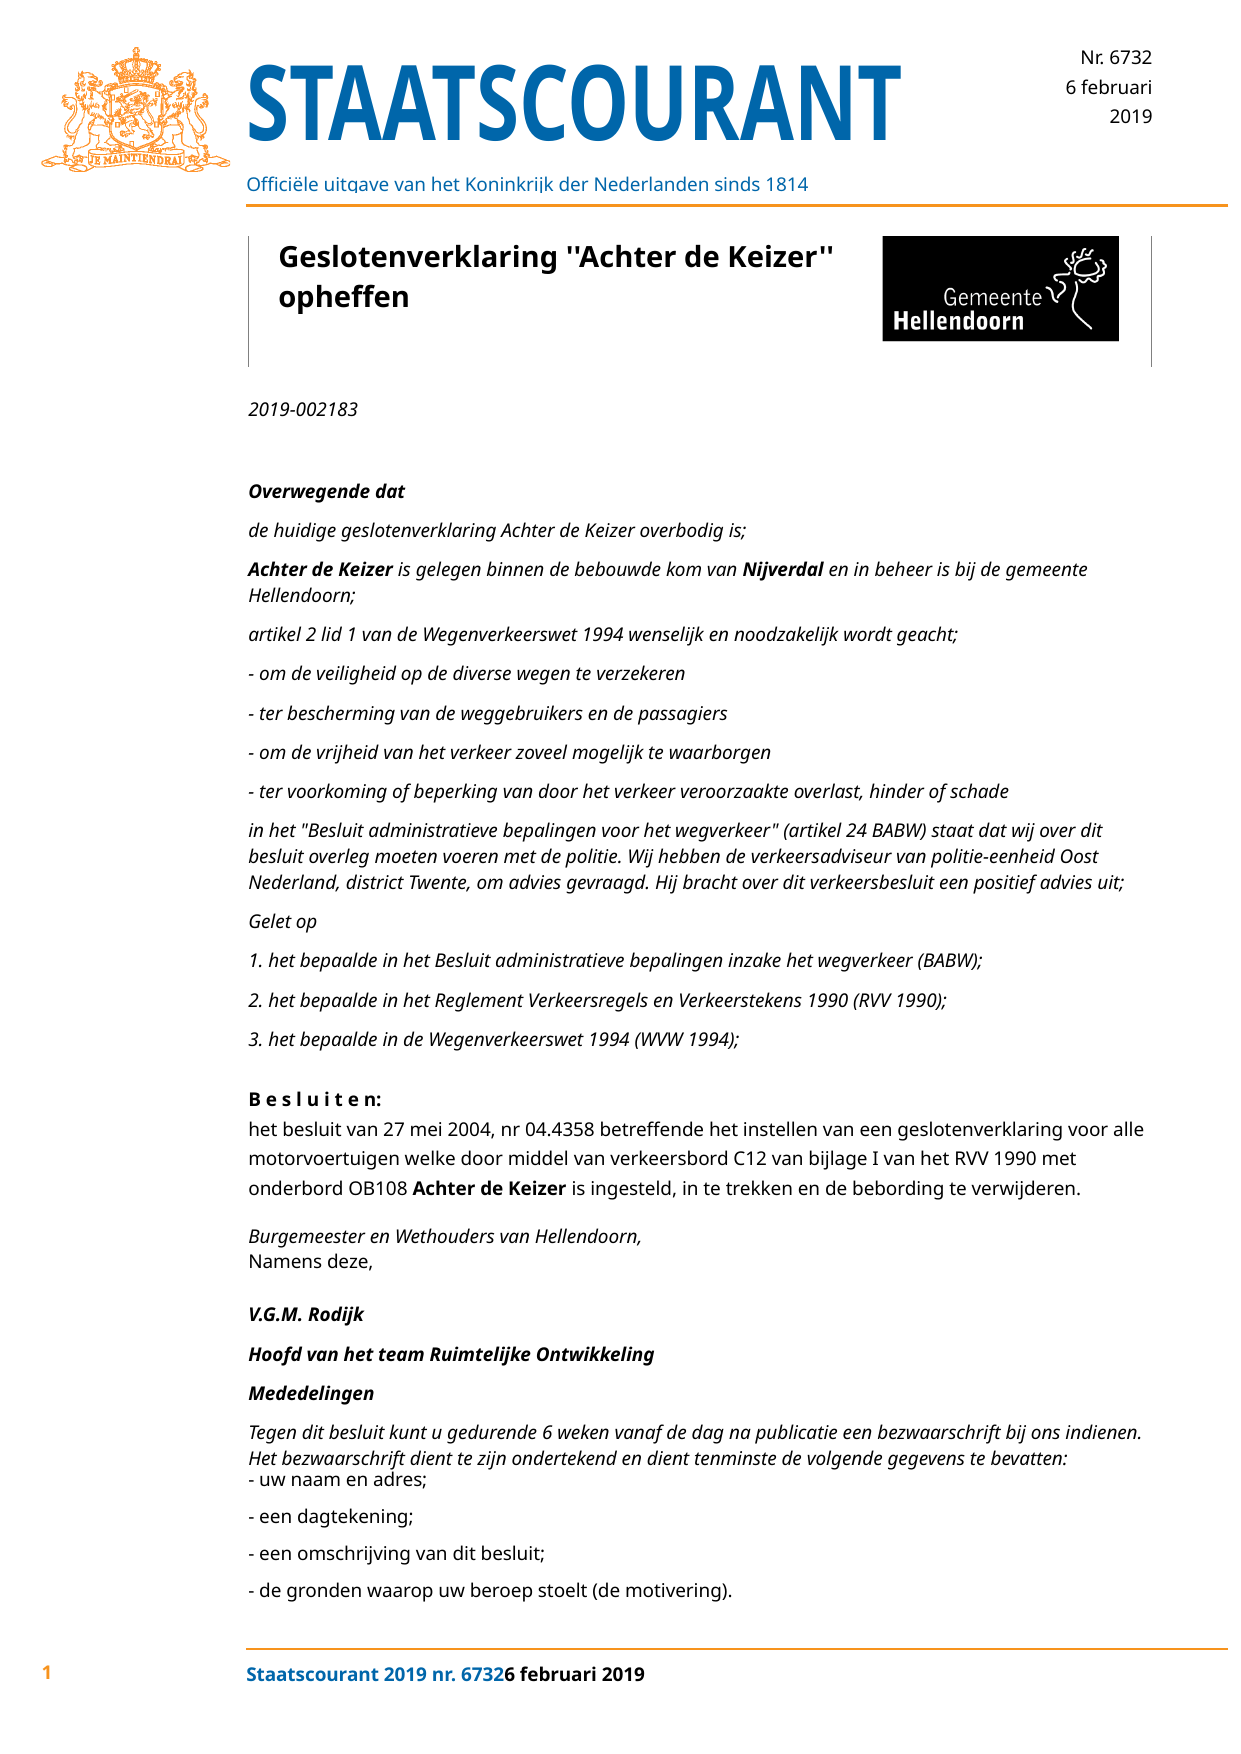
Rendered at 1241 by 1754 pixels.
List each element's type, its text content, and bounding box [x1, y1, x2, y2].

table_header [850, 236, 1151, 367]
text V.G.M. Rodijk [248, 1302, 1152, 1327]
text 1. het bepaalde in het Besluit administratieve bepalingen inzake het wegverkeer (BABW); [248, 948, 1152, 973]
text Overwegende dat [248, 478, 1152, 503]
text - uw naam en adres; [248, 1471, 1152, 1490]
text Tegen dit besluit kunt u gedurende 6 weken vanaf de dag na publicatie een bezwaarschrift bij ons indienen. Het bezwaarschrift dient te zijn ondertekend en dient tenminste de volgende gegevens te bevatten: [248, 1419, 1152, 1471]
text in het "Besluit administratieve bepalingen voor het wegverkeer" (artikel 24 BABW) staat dat wij over dit besluit overleg moeten voeren met de politie. Wij hebben de verkeersadviseur van politie-eenheid Oost Nederland, district Twente, om advies gevraagd. Hij bracht over dit verkeersbesluit een positief advies uit; [248, 818, 1152, 895]
text Achter de Keizer is gelegen binnen de bebouwde kom van Nijverdal en in beheer is bij de gemeente Hellendoorn; [248, 556, 1152, 608]
text artikel 2 lid 1 van de Wegenverkeerswet 1994 wenselijk en noodzakelijk wordt geacht; [248, 621, 1152, 647]
text B e s l u i t e n: [248, 1086, 1152, 1112]
text - om de veiligheid op de diverse wegen te verzekeren [248, 661, 1152, 686]
text het besluit van 27 mei 2004, nr 04.4358 betreffende het instellen van een geslotenverklaring voor alle motorvoertuigen welke door middel van verkeersbord C12 van bijlage I van het RVV 1990 met onderbord OB108 Achter de Keizer is ingesteld, in te trekken en de bebording te verwijderen. [248, 1116, 1152, 1201]
text 2. het bepaalde in het Reglement Verkeersregels en Verkeerstekens 1990 (RVV 1990); [248, 987, 1152, 1013]
text - een omschrijving van dit besluit; [248, 1545, 1152, 1564]
text Hoofd van het team Ruimtelijke Ontwikkeling [248, 1341, 1152, 1367]
text - een dagtekening; [248, 1508, 1152, 1527]
text Mededelingen [248, 1380, 1152, 1406]
picture [882, 236, 1119, 342]
picture [41, 47, 231, 172]
table_header Geslotenverklaring ''Achter de Keizer'' opheffen [249, 236, 850, 367]
text 2019-002183 [248, 397, 1152, 422]
text de huidige geslotenverklaring Achter de Keizer overbodig is; [248, 517, 1152, 543]
text 3. het bepaalde in de Wegenverkeerswet 1994 (WVW 1994); [248, 1026, 1152, 1052]
text Burgemeester en Wethouders van Hellendoorn, [248, 1223, 1152, 1249]
text - de gronden waarop uw beroep stoelt (de motivering). [248, 1582, 1152, 1601]
text - ter voorkoming of beperking van door het verkeer veroorzaakte overlast, hinder of schade [248, 778, 1152, 804]
text Gelet op [248, 908, 1152, 934]
text - ter bescherming van de weggebruikers en de passagiers [248, 700, 1152, 726]
text Namens deze, [248, 1249, 1152, 1274]
text - om de vrijheid van het verkeer zoveel mogelijk te waarborgen [248, 739, 1152, 765]
